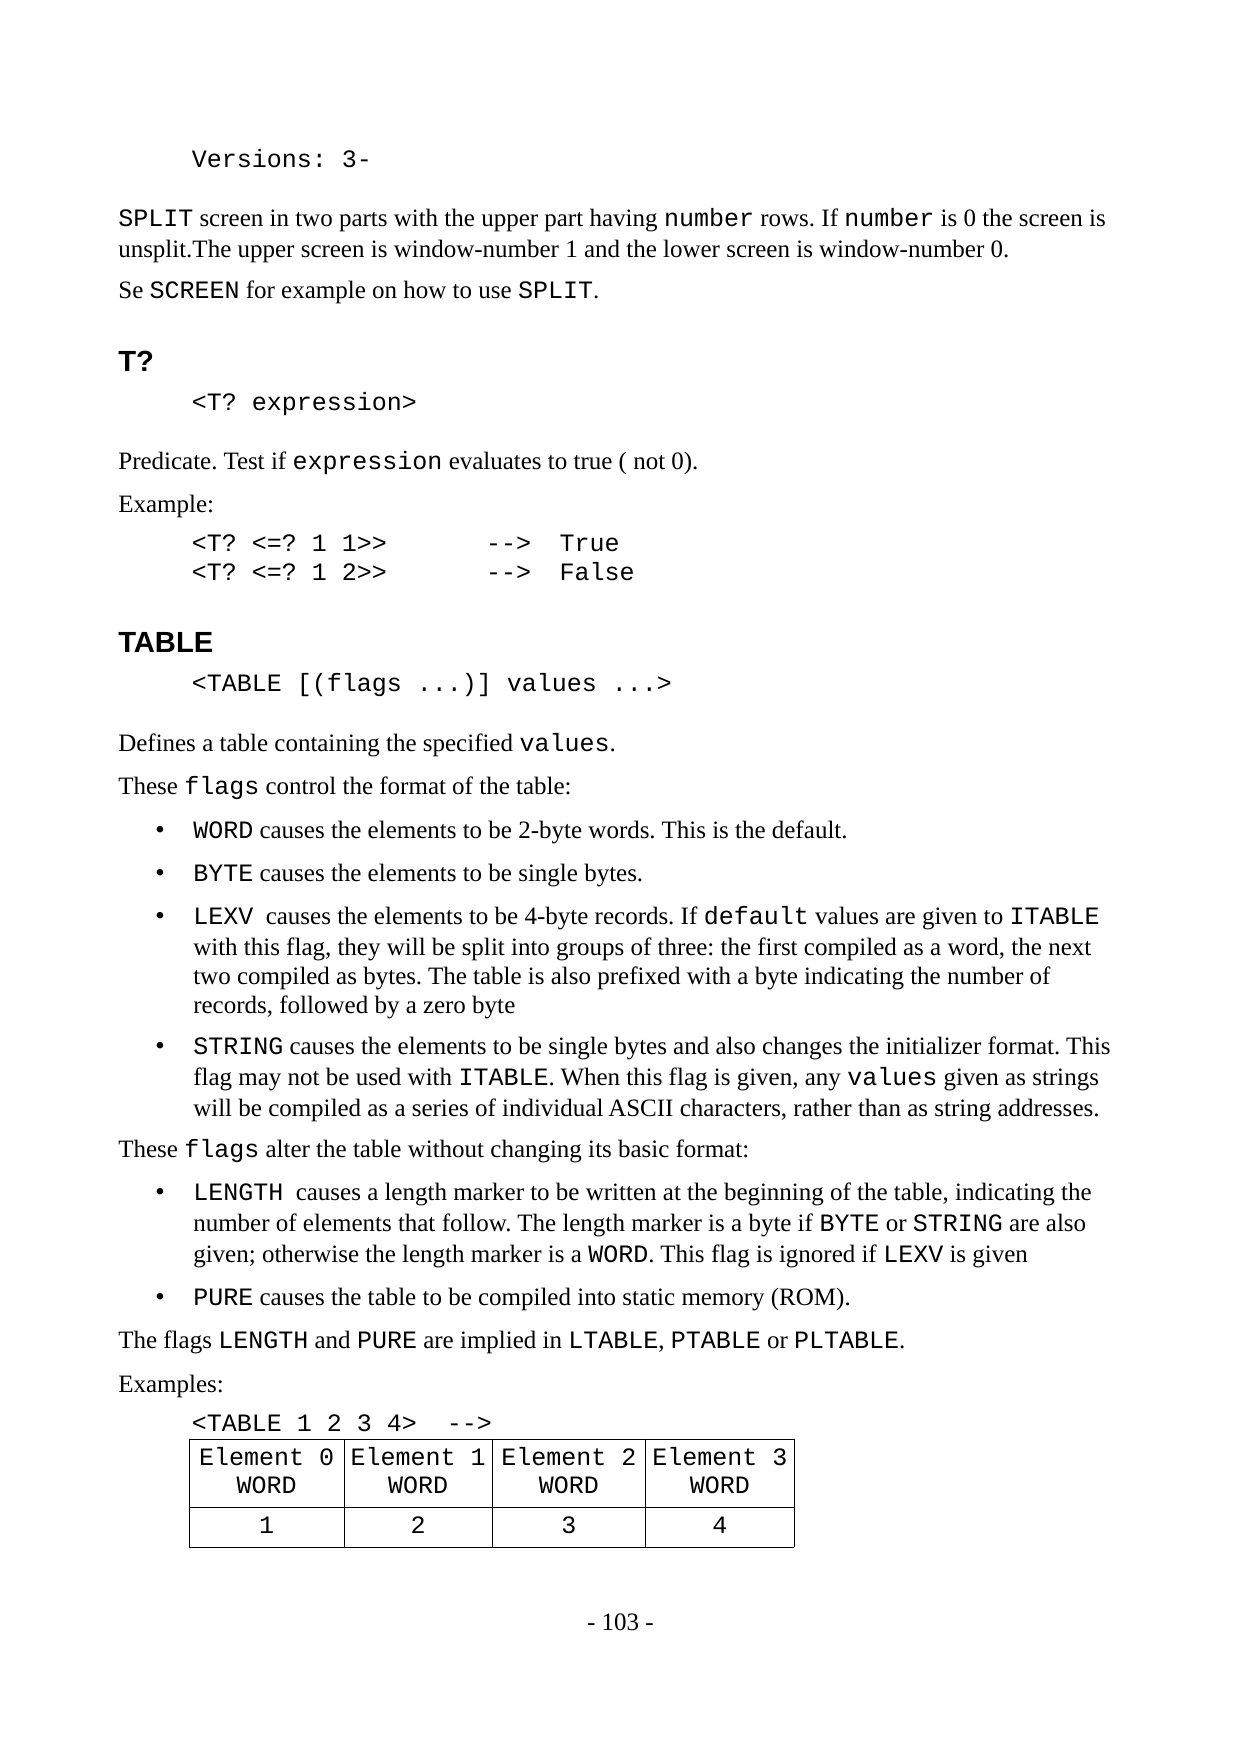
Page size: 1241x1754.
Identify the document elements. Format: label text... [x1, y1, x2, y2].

list LENGTH causes a length marker to be written at the beginning of the table, indicating the number of elements that follow. The length marker is a byte if BYTE or STRING are also given; otherwise the length marker is a WORD. This flag is ignored if LEXV is given [156, 1177, 1122, 1270]
text <TABLE 1 2 3 4> --> [118, 1410, 1122, 1438]
text <TABLE [(flags ...)] values ...> [192, 671, 1122, 699]
text Examples: [118, 1369, 1122, 1398]
table_header Element 3 WORD [646, 1440, 794, 1507]
text Example: [118, 489, 1122, 518]
table_header Element 1 WORD [345, 1440, 492, 1507]
table_cell 4 [646, 1508, 794, 1547]
text These flags control the format of the table: [118, 771, 1122, 802]
text The flags LENGTH and PURE are implied in LTABLE, PTABLE or PLTABLE. [118, 1326, 1122, 1356]
table_cell 3 [493, 1508, 645, 1547]
table_cell 2 [345, 1508, 492, 1547]
text <T? <=? 1 1>> --> True <T? <=? 1 2>> --> False [118, 531, 1122, 587]
text Predicate. Test if expression evaluates to true ( not 0). [118, 446, 1122, 477]
list PURE causes the table to be compiled into static memory (ROM). [156, 1282, 1122, 1313]
text Versions: 3- [192, 146, 1122, 175]
text <T? expression> [192, 389, 1122, 418]
list LEXV causes the elements to be 4-byte records. If default values are given to ITABLE with this flag, they will be split into groups of three: the first compiled as a word, the next two compiled as bytes. The table is also prefixed with a byte indicating the number of records, followed by a zero byte [156, 901, 1122, 1018]
text SPLIT screen in two parts with the upper part having number rows. If number is 0 the screen is unsplit.The upper screen is window-number 1 and the lower screen is window-number 0. [118, 203, 1122, 263]
table_header Element 0 WORD [190, 1440, 344, 1507]
table_cell 1 [190, 1508, 344, 1547]
table_header Element 2 WORD [493, 1440, 645, 1507]
text These flags alter the table without changing its basic format: [118, 1134, 1122, 1165]
list BYTE causes the elements to be single bytes. [156, 858, 1122, 889]
list STRING causes the elements to be single bytes and also changes the initializer format. This flag may not be used with ITABLE. When this flag is given, any values given as strings will be compiled as a series of individual ASCII characters, rather than as string addresses. [156, 1031, 1122, 1121]
text Defines a table containing the specified values. [118, 728, 1122, 759]
subtitle T? [118, 343, 1122, 377]
list WORD causes the elements to be 2-byte words. This is the default. [156, 815, 1122, 846]
subtitle TABLE [118, 625, 1122, 658]
text Se SCREEN for example on how to use SPLIT. [118, 275, 1122, 306]
